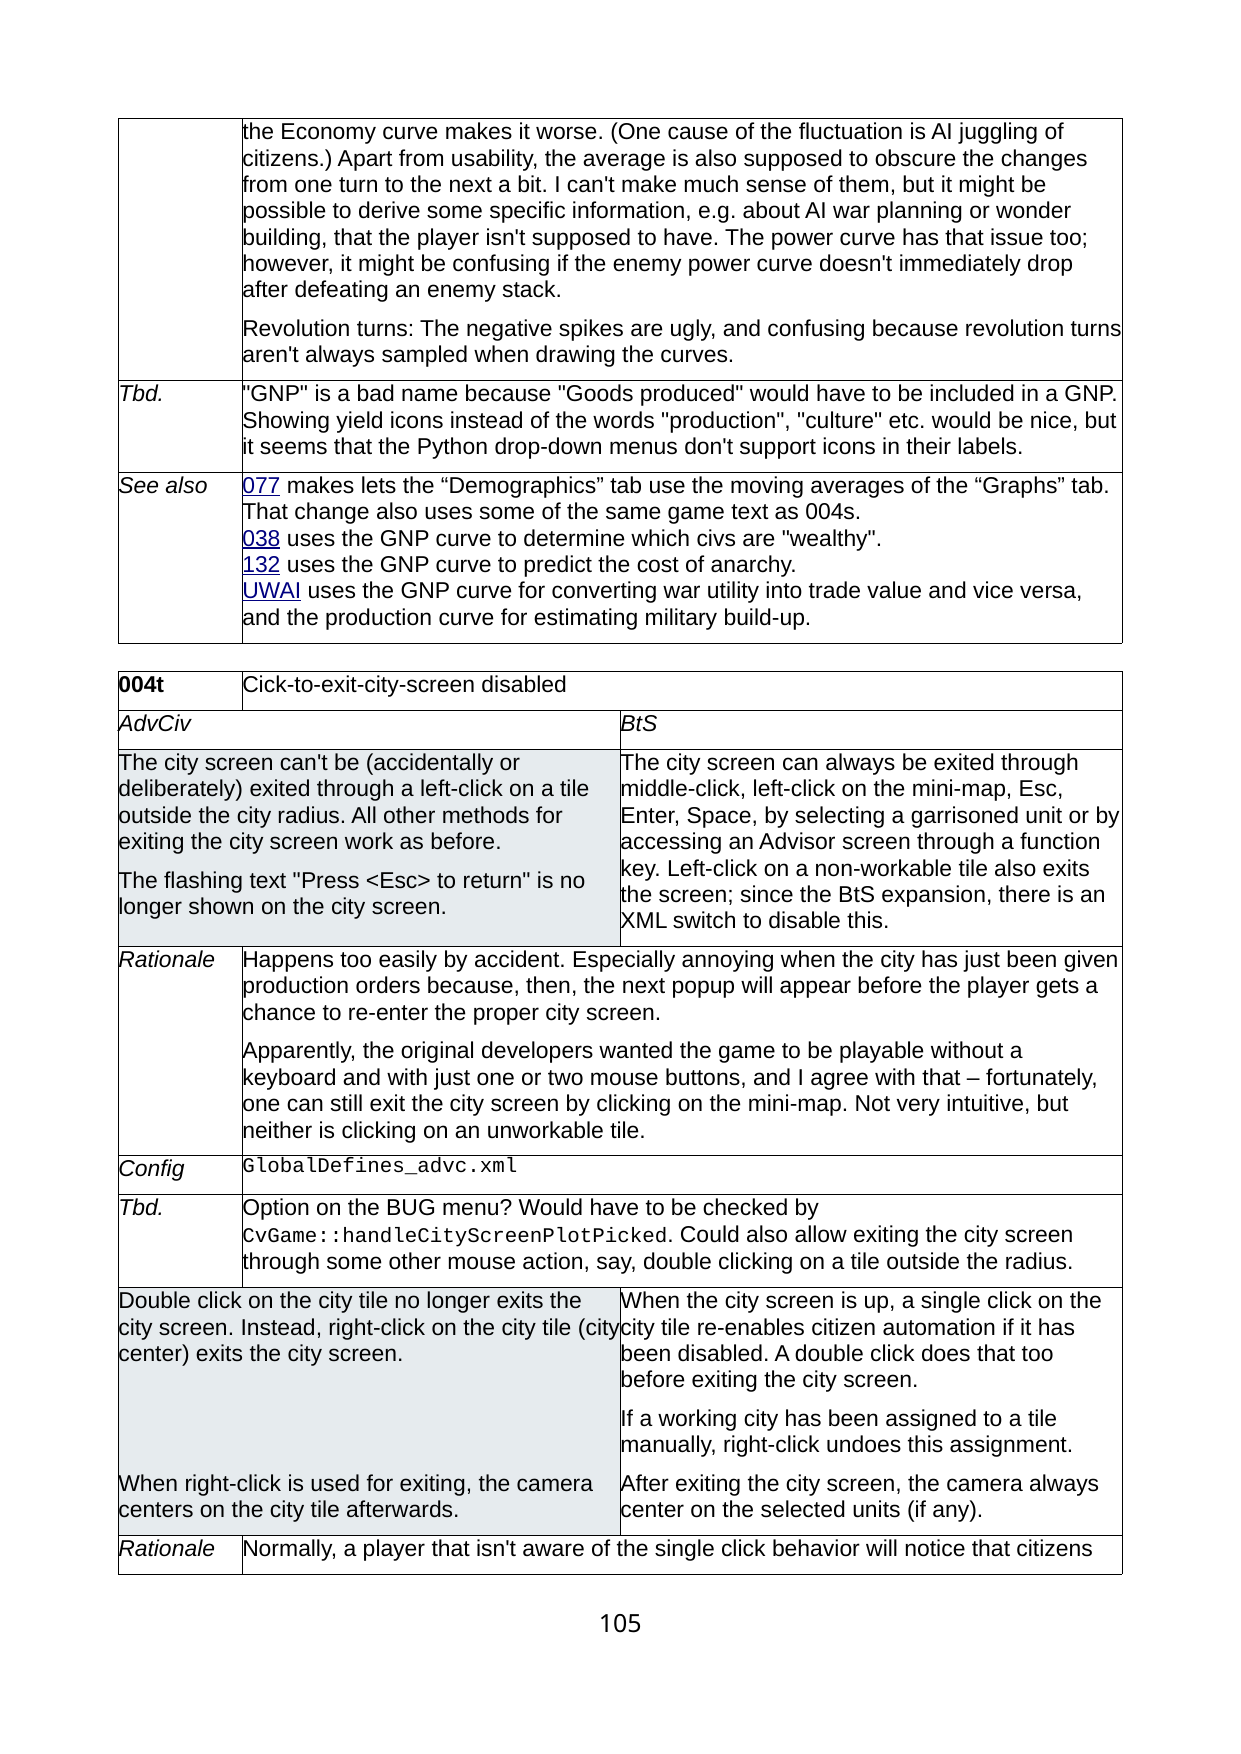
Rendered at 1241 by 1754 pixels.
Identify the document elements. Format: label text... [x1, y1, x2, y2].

table_cell [119, 119, 242, 380]
table_cell Option on the BUG menu? Would have to be checked by CvGame::handleCityScreenPlotPicked. Could also allow exiting the city screen through some other mouse action, say, double clicking on a tile outside the radius. [243, 1195, 1122, 1287]
table_cell Tbd. [119, 1195, 242, 1287]
table_header 004t [119, 672, 242, 710]
table_cell Rationale [119, 1536, 242, 1574]
table_cell See also [119, 473, 242, 642]
table_cell Config [119, 1156, 242, 1194]
table_cell Rationale [119, 947, 242, 1155]
table_cell BtS [621, 711, 1122, 749]
table_cell Double click on the city tile no longer exits the city screen. Instead, right-click on the city tile (city center) exits the city screen. When right-click is used for exiting, the camera centers on the city tile afterwards. [119, 1288, 620, 1535]
table_cell Normally, a player that isn't aware of the single click behavior will notice that citizens [243, 1536, 1122, 1574]
table_header Cick-to-exit-city-screen disabled [243, 672, 1122, 710]
table_cell The city screen can't be (accidentally or deliberately) exited through a left-click on a tile outside the city radius. All other methods for exiting the city screen work as before. The flashing text "Press <Esc> to return" is no longer shown on the city screen. [119, 750, 620, 946]
table_cell the Economy curve makes it worse. (One cause of the fluctuation is AI juggling of citizens.) Apart from usability, the average is also supposed to obscure the changes from one turn to the next a bit. I can't make much sense of them, but it might be possible to derive some specific information, e.g. about AI war planning or wonder building, that the player isn't supposed to have. The power curve has that issue too; however, it might be confusing if the enemy power curve doesn't immediately drop after defeating an enemy stack. Revolution turns: The negative spikes are ugly, and confusing because revolution turns aren't always sampled when drawing the curves. [243, 119, 1122, 380]
table_cell Tbd. [119, 381, 242, 472]
table_cell "GNP" is a bad name because "Goods produced" would have to be included in a GNP. Showing yield icons instead of the words "production", "culture" etc. would be nice, but it seems that the Python drop-down menus don't support icons in their labels. [243, 381, 1122, 472]
table_cell GlobalDefines_advc.xml [243, 1156, 1122, 1194]
table_cell AdvCiv [119, 711, 620, 749]
table_cell 077 makes lets the “Demographics” tab use the moving averages of the “Graphs” tab. That change also uses some of the same game text as 004s. 038 uses the GNP curve to determine which civs are "wealthy". 132 uses the GNP curve to predict the cost of anarchy. UWAI uses the GNP curve for converting war utility into trade value and vice versa, and the production curve for estimating military build-up. [243, 473, 1122, 642]
table_cell When the city screen is up, a single click on the city tile re-enables citizen automation if it has been disabled. A double click does that too before exiting the city screen. If a working city has been assigned to a tile manually, right-click undoes this assignment. After exiting the city screen, the camera always center on the selected units (if any). [621, 1288, 1122, 1535]
table_cell Happens too easily by accident. Especially annoying when the city has just been given production orders because, then, the next popup will appear before the player gets a chance to re-enter the proper city screen. Apparently, the original developers wanted the game to be playable without a keyboard and with just one or two mouse buttons, and I agree with that – fortunately, one can still exit the city screen by clicking on the mini-map. Not very intuitive, but neither is clicking on an unworkable tile. [243, 947, 1122, 1155]
table_cell The city screen can always be exited through middle-click, left-click on the mini-map, Esc, Enter, Space, by selecting a garrisoned unit or by accessing an Advisor screen through a function key. Left-click on a non-workable tile also exits the screen; since the BtS expansion, there is an XML switch to disable this. [621, 750, 1122, 946]
